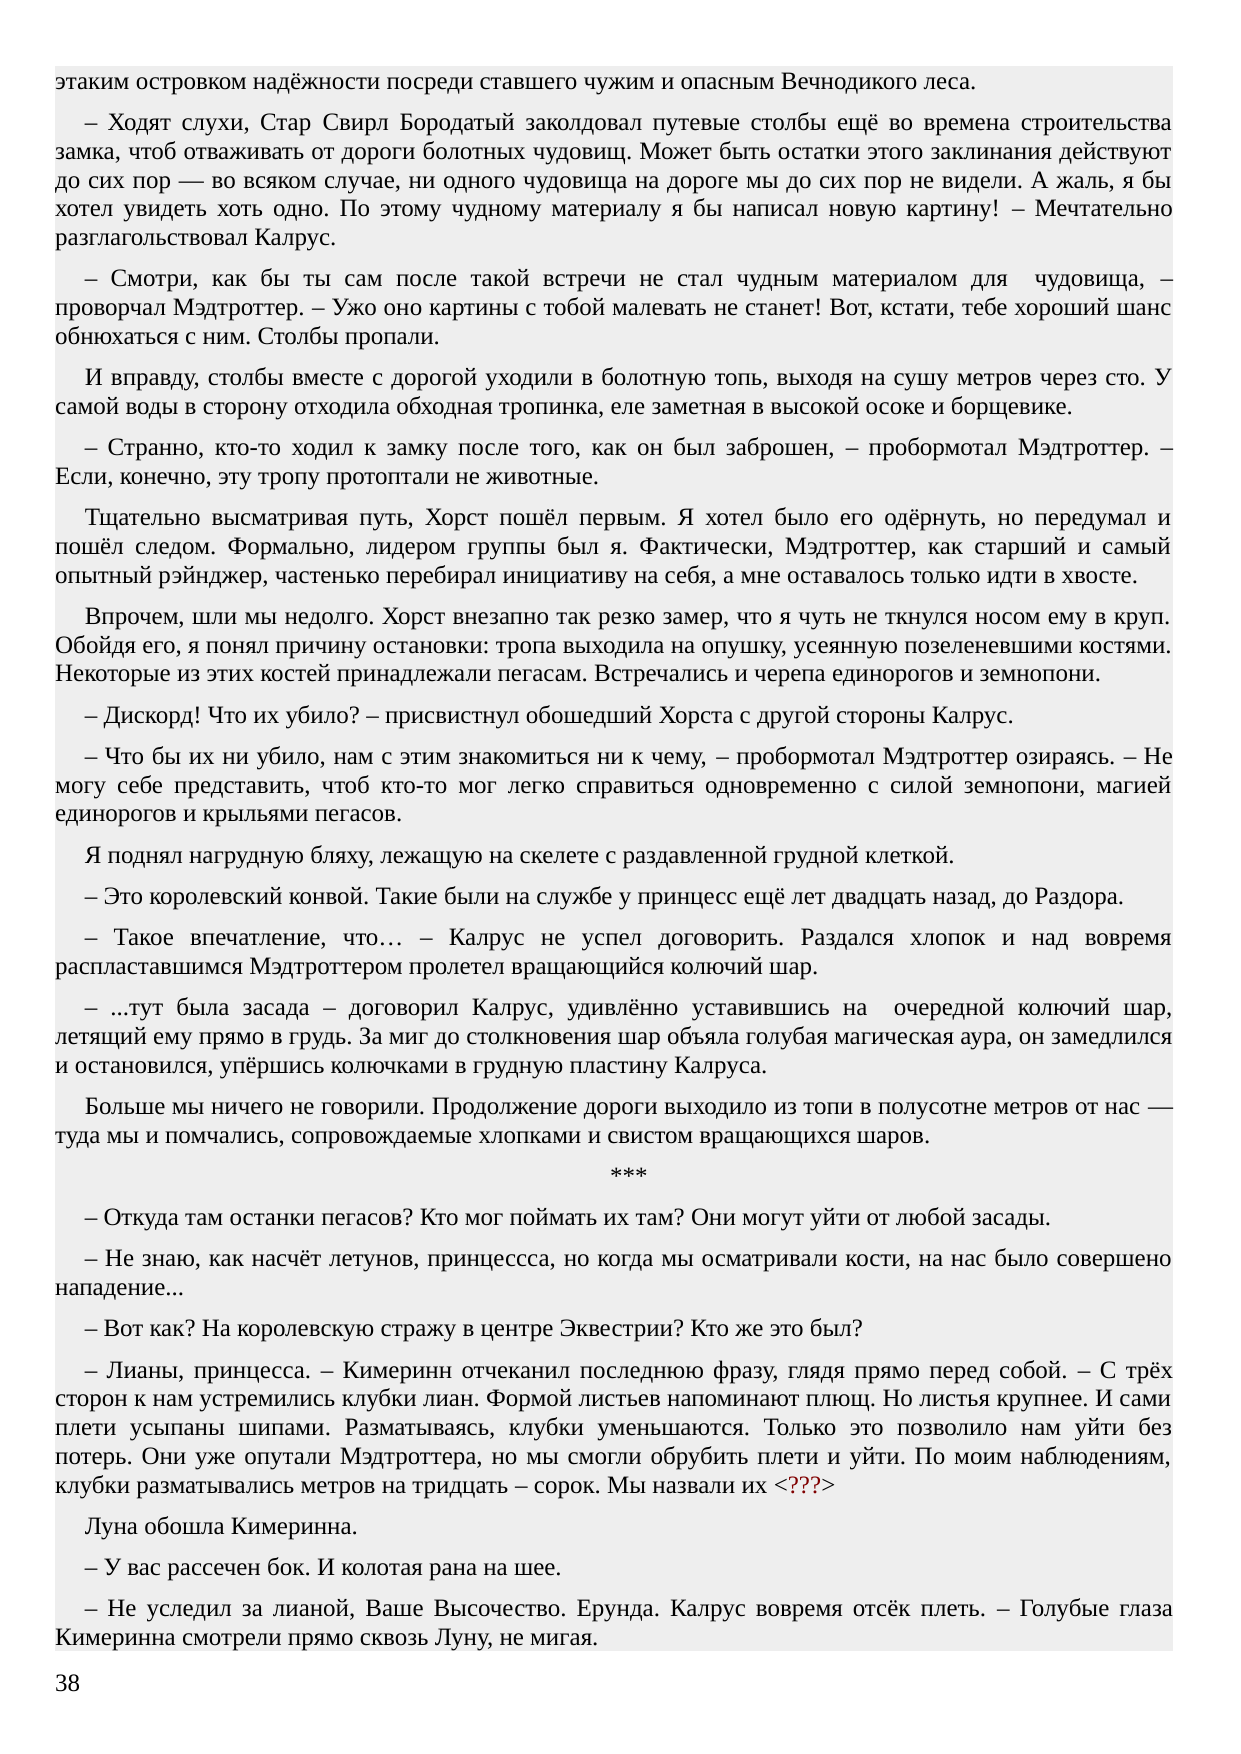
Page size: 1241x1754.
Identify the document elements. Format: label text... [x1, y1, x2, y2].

text – Лианы, принцесса. – Кимеринн отчеканил последнюю фразу, глядя прямо перед собой. – С трёх сторон к нам устремились клубки лиан. Формой листьев напоминают плющ. Но листья крупнее. И сами плети усыпаны шипами. Разматываясь, клубки уменьшаются. Только это позволило нам уйти без потерь. Они уже опутали Мэдтроттера, но мы смогли обрубить плети и уйти. По моим наблюдениям, клубки разматывались метров на тридцать – сорок. Мы назвали их <???> [55, 1355, 1173, 1498]
text Больше мы ничего не говорили. Продолжение дороги выходило из топи в полусотне метров от нас — туда мы и помчались, сопровождаемые хлопками и свистом вращающихся шаров. [55, 1091, 1173, 1148]
text – Не уследил за лианой, Ваше Высочество. Ерунда. Калрус вовремя отсёк плеть. – Голубые глаза Кимеринна смотрели прямо сквозь Луну, не мигая. [55, 1593, 1173, 1651]
text – Не знаю, как насчёт летунов, принцессса, но когда мы осматривали кости, на нас было совершено нападение... [55, 1243, 1173, 1301]
text – ...тут была засада – договорил Калрус, удивлённо уставившись на очередной колючий шар, летящий ему прямо в грудь. За миг до столкновения шар объяла голубая магическая аура, он замедлился и остановился, упёршись колючками в грудную пластину Калруса. [55, 992, 1173, 1078]
text – Откуда там останки пегасов? Кто мог поймать их там? Они могут уйти от любой засады. [55, 1202, 1173, 1231]
text – Смотри, как бы ты сам после такой встречи не стал чудным материалом для чудовища, – проворчал Мэдтроттер. – Ужо оно картины с тобой малевать не станет! Вот, кстати, тебе хороший шанс обнюхаться с ним. Столбы пропали. [55, 263, 1173, 350]
text – Это королевский конвой. Такие были на службе у принцесс ещё лет двадцать назад, до Раздора. [55, 881, 1173, 910]
text – Дискорд! Что их убило? – присвистнул обошедший Хорста с другой стороны Калрус. [55, 700, 1173, 728]
text – Странно, кто-то ходил к замку после того, как он был заброшен, – пробормотал Мэдтроттер. – Если, конечно, эту тропу протоптали не животные. [55, 432, 1173, 490]
text Тщательно высматривая путь, Хорст пошёл первым. Я хотел было его одёрнуть, но передумал и пошёл следом. Формально, лидером группы был я. Фактически, Мэдтроттер, как старший и самый опытный рэйнджер, частенько перебирал инициативу на себя, а мне оставалось только идти в хвосте. [55, 502, 1173, 588]
text – Вот как? На королевскую стражу в центре Эквестрии? Кто же это был? [55, 1313, 1173, 1342]
text И вправду, столбы вместе с дорогой уходили в болотную топь, выходя на сушу метров через сто. У самой воды в сторону отходила обходная тропинка, еле заметная в высокой осоке и борщевике. [55, 362, 1173, 420]
text Я поднял нагрудную бляху, лежащую на скелете с раздавленной грудной клеткой. [55, 840, 1173, 868]
text *** [55, 1161, 1173, 1190]
text – Ходят слухи, Стар Cвирл Бородатый заколдовал путевые столбы ещё во времена строительства замка, чтоб отваживать от дороги болотных чудовищ. Может быть остатки этого заклинания действуют до сих пор — во всяком случае, ни одного чудовища на дороге мы до сих пор не видели. А жаль, я бы хотел увидеть хоть одно. По этому чудному материалу я бы написал новую картину! – Мечтательно разглагольствовал Калрус. [55, 107, 1173, 251]
text Впрочем, шли мы недолго. Хорст внезапно так резко замер, что я чуть не ткнулся носом ему в круп. Обойдя его, я понял причину остановки: тропа выходила на опушку, усеянную позеленевшими костями. Некоторые из этих костей принадлежали пегасам. Встречались и черепа единорогов и земнопони. [55, 601, 1173, 687]
text – Такое впечатление, что… – Калрус не успел договорить. Раздался хлопок и над вовремя распластавшимся Мэдтроттером пролетел вращающийся колючий шар. [55, 922, 1173, 980]
text – У вас рассечен бок. И колотая рана на шее. [55, 1552, 1173, 1581]
text этаким островком надёжности посреди ставшего чужим и опасным Вечнодикого леса. [55, 66, 1173, 95]
text Луна обошла Кимеринна. [55, 1511, 1173, 1540]
text – Что бы их ни убило, нам с этим знакомиться ни к чему, – пробормотал Мэдтроттер озираясь. – Не могу себе представить, чтоб кто-то мог легко справиться одновременно с силой земнопони, магией единорогов и крыльями пегасов. [55, 741, 1173, 827]
